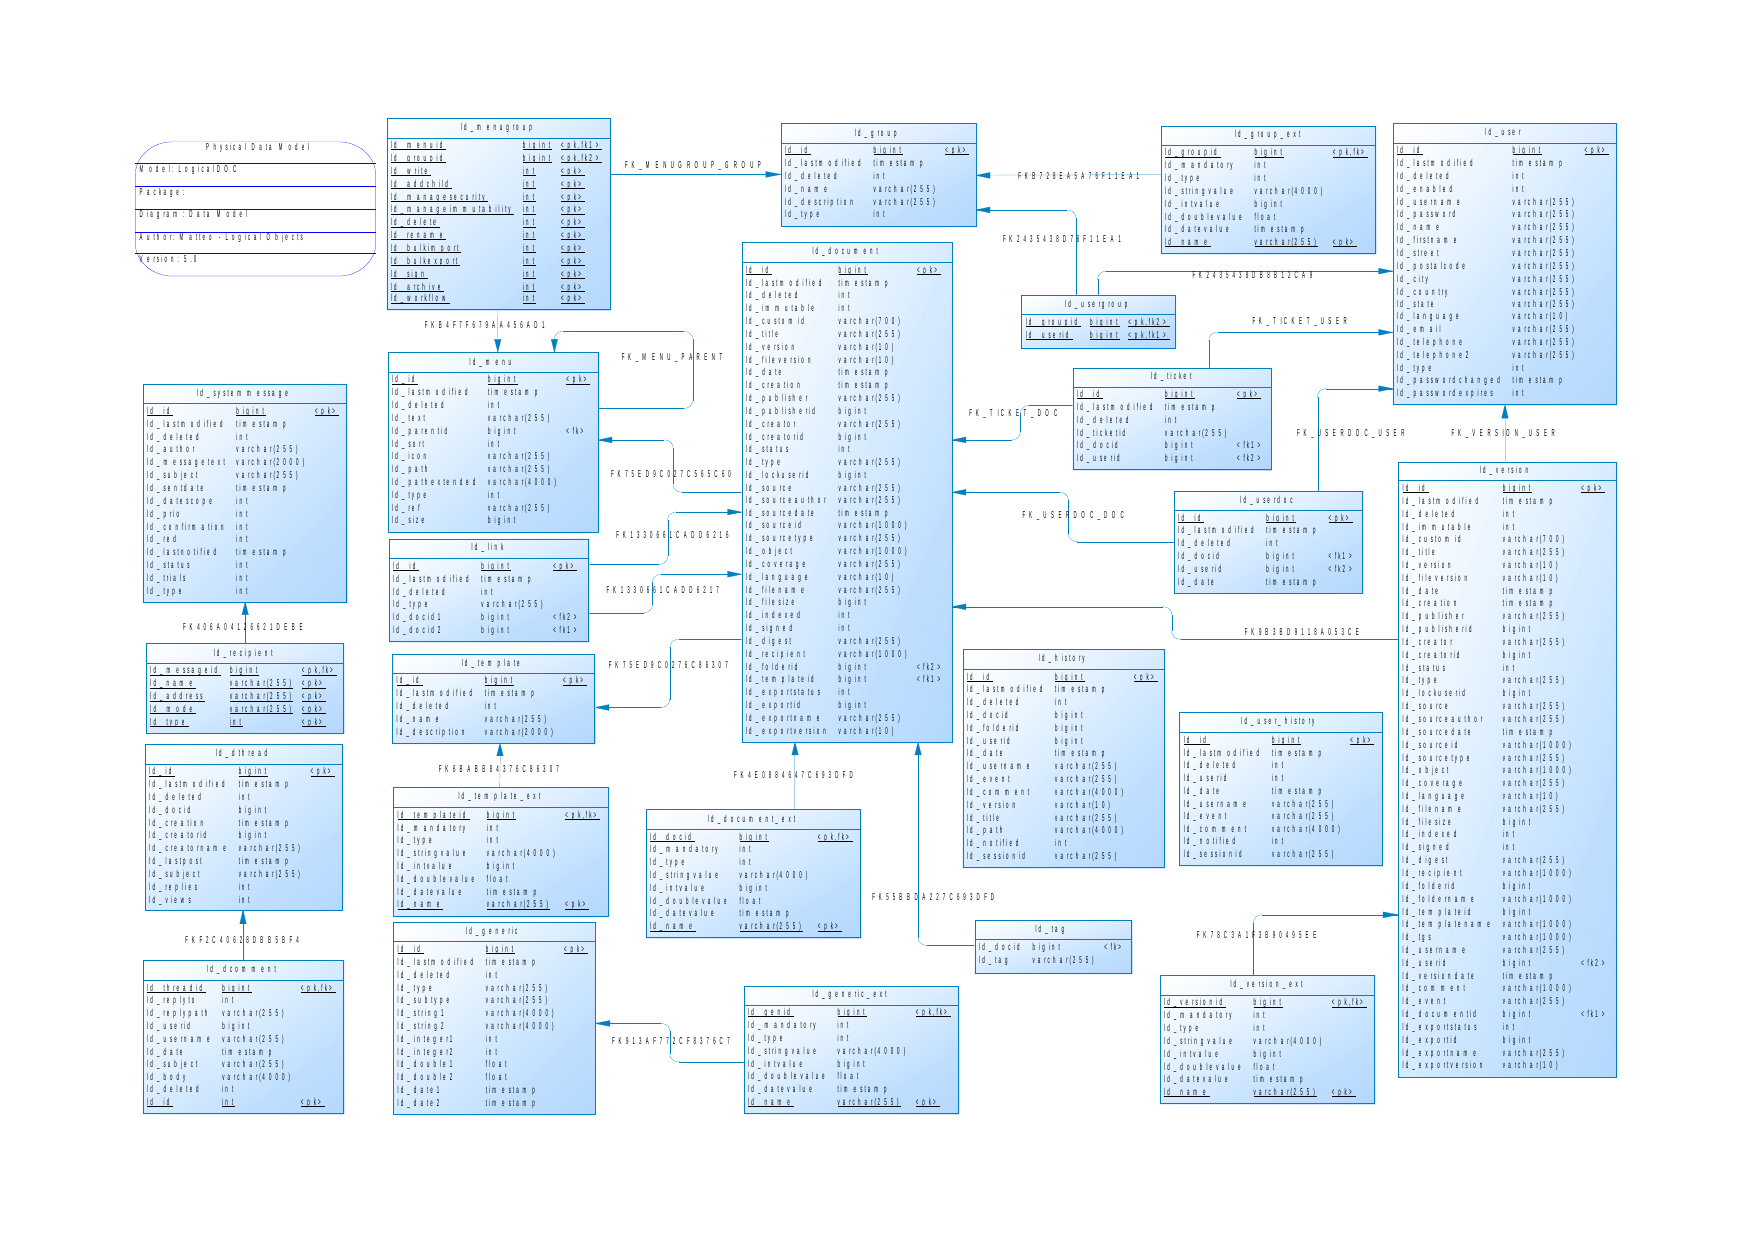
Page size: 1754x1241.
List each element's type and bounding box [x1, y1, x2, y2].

picture [665, 439, 674, 447]
picture [1068, 209, 1076, 217]
picture [1097, 271, 1105, 278]
picture [1253, 914, 1261, 922]
picture [662, 1023, 670, 1030]
picture [669, 639, 678, 646]
picture [685, 402, 693, 409]
picture [645, 606, 653, 613]
picture [1208, 332, 1217, 339]
picture [667, 511, 675, 519]
picture [652, 574, 660, 581]
picture [673, 485, 681, 493]
picture [1317, 388, 1325, 396]
picture [918, 939, 926, 946]
picture [685, 331, 693, 338]
picture [1020, 405, 1028, 412]
picture [1061, 492, 1069, 499]
picture [1171, 632, 1180, 640]
picture [1068, 535, 1076, 542]
picture [1164, 606, 1172, 614]
picture [669, 1055, 678, 1062]
picture [554, 331, 562, 338]
picture [662, 701, 670, 708]
picture [1013, 433, 1021, 440]
picture [660, 557, 668, 565]
